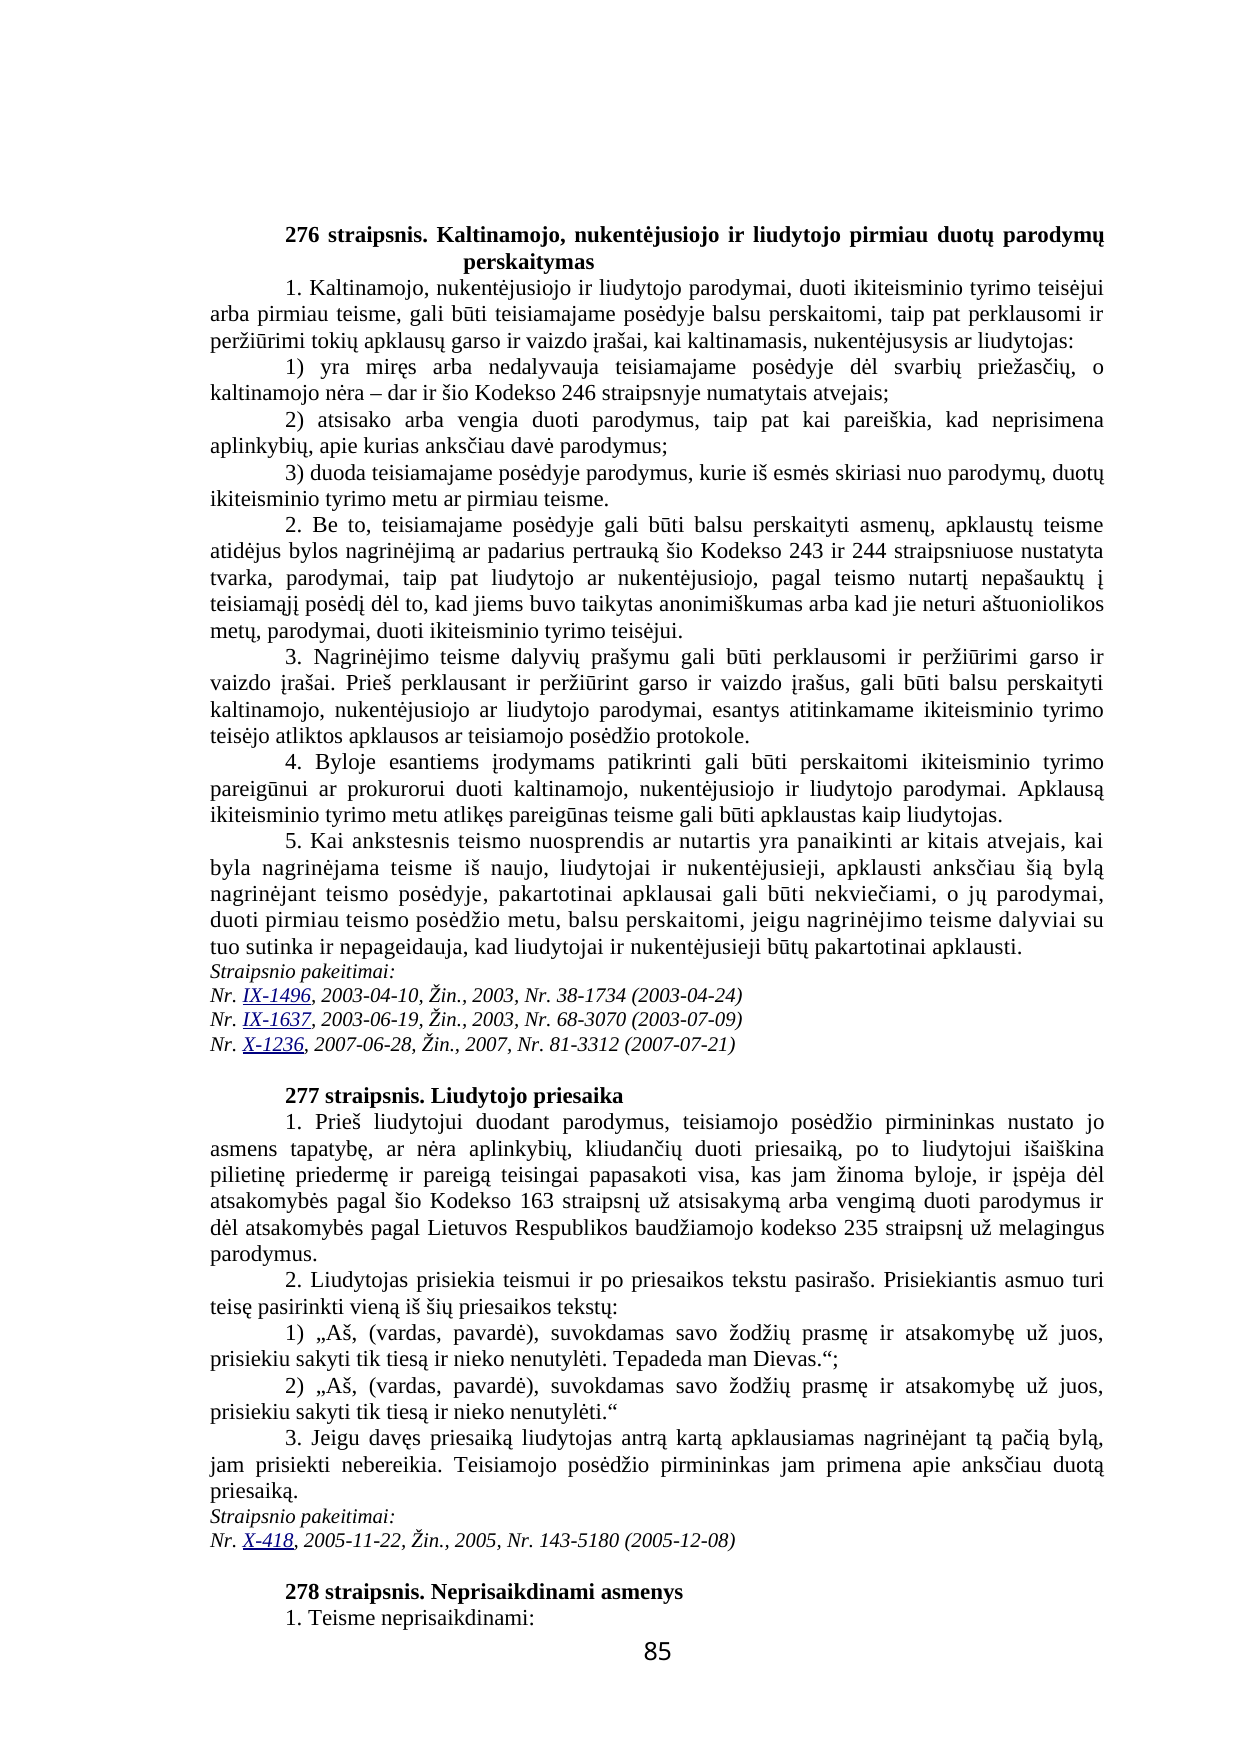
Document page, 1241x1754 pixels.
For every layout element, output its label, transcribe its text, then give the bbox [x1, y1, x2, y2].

text 1. Teisme neprisaikdinami: [210, 1604, 1106, 1631]
text Straipsnio pakeitimai: [210, 959, 1106, 983]
text Nr. IX-1496, 2003-04-10, Žin., 2003, Nr. 38-1734 (2003-04-24) [210, 983, 1106, 1007]
text Straipsnio pakeitimai: [210, 1503, 1106, 1528]
text 1. Prieš liudytojui duodant parodymus, teisiamojo posėdžio pirmininkas nustato jo asmens tapatybę, ar nėra aplinkybių, kliudančių duoti priesaiką, po to liudytojui išaiškina pilietinę priedermę ir pareigą teisingai papasakoti visa, kas jam žinoma byloje, ir įspėja dėl atsakomybės pagal šio Kodekso 163 straipsnį už atsisakymą arba vengimą duoti parodymus ir dėl atsakomybės pagal Lietuvos Respublikos baudžiamojo kodekso 235 straipsnį už melagingus parodymus. [210, 1108, 1106, 1266]
text Nr. IX-1637, 2003-06-19, Žin., 2003, Nr. 68-3070 (2003-07-09) [210, 1007, 1106, 1031]
text 277 straipsnis. Liudytojo priesaika [210, 1082, 1106, 1108]
text 3) duoda teisiamajame posėdyje parodymus, kurie iš esmės skiriasi nuo parodymų, duotų ikiteisminio tyrimo metu ar pirmiau teisme. [210, 458, 1106, 511]
text 4. Byloje esantiems įrodymams patikrinti gali būti perskaitomi ikiteisminio tyrimo pareigūnui ar prokurorui duoti kaltinamojo, nukentėjusiojo ir liudytojo parodymai. Apklausą ikiteisminio tyrimo metu atlikęs pareigūnas teisme gali būti apklaustas kaip liudytojas. [210, 748, 1106, 827]
text 5. Kai ankstesnis teismo nuosprendis ar nutartis yra panaikinti ar kitais atvejais, kai byla nagrinėjama teisme iš naujo, liudytojai ir nukentėjusieji, apklausti anksčiau šią bylą nagrinėjant teismo posėdyje, pakartotinai apklausai gali būti nekviečiami, o jų parodymai, duoti pirmiau teismo posėdžio metu, balsu perskaitomi, jeigu nagrinėjimo teisme dalyviai su tuo sutinka ir nepageidauja, kad liudytojai ir nukentėjusieji būtų pakartotinai apklausti. [210, 827, 1106, 959]
text 3. Jeigu davęs priesaiką liudytojas antrą kartą apklausiamas nagrinėjant tą pačią bylą, jam prisiekti nebereikia. Teisiamojo posėdžio pirmininkas jam primena apie anksčiau duotą priesaiką. [210, 1424, 1106, 1503]
text Nr. X-1236, 2007-06-28, Žin., 2007, Nr. 81-3312 (2007-07-21) [210, 1031, 1106, 1056]
text 1) „Aš, (vardas, pavardė), suvokdamas savo žodžių prasmę ir atsakomybę už juos, prisiekiu sakyti tik tiesą ir nieko nenutylėti. Tepadeda man Dievas.“; [210, 1319, 1106, 1372]
text 2) „Aš, (vardas, pavardė), suvokdamas savo žodžių prasmę ir atsakomybę už juos, prisiekiu sakyti tik tiesą ir nieko nenutylėti.“ [210, 1372, 1106, 1424]
text 2) atsisako arba vengia duoti parodymus, taip pat kai pareiškia, kad neprisimena aplinkybių, apie kurias anksčiau davė parodymus; [210, 406, 1106, 458]
text 278 straipsnis. Neprisaikdinami asmenys [210, 1578, 1106, 1604]
text Nr. X-418, 2005-11-22, Žin., 2005, Nr. 143-5180 (2005-12-08) [210, 1528, 1106, 1552]
text 1) yra miręs arba nedalyvauja teisiamajame posėdyje dėl svarbių priežasčių, o kaltinamojo nėra – dar ir šio Kodekso 246 straipsnyje numatytais atvejais; [210, 353, 1106, 406]
text 276 straipsnis. Kaltinamojo, nukentėjusiojo ir liudytojo pirmiau duotų parodymų perskaitymas [285, 221, 1106, 274]
text 1. Kaltinamojo, nukentėjusiojo ir liudytojo parodymai, duoti ikiteisminio tyrimo teisėjui arba pirmiau teisme, gali būti teisiamajame posėdyje balsu perskaitomi, taip pat perklausomi ir peržiūrimi tokių apklausų garso ir vaizdo įrašai, kai kaltinamasis, nukentėjusysis ar liudytojas: [210, 274, 1106, 353]
text 2. Be to, teisiamajame posėdyje gali būti balsu perskaityti asmenų, apklaustų teisme atidėjus bylos nagrinėjimą ar padarius pertrauką šio Kodekso 243 ir 244 straipsniuose nustatyta tvarka, parodymai, taip pat liudytojo ar nukentėjusiojo, pagal teismo nutartį nepašauktų į teisiamąjį posėdį dėl to, kad jiems buvo taikytas anonimiškumas arba kad jie neturi aštuoniolikos metų, parodymai, duoti ikiteisminio tyrimo teisėjui. [210, 511, 1106, 643]
text 3. Nagrinėjimo teisme dalyvių prašymu gali būti perklausomi ir peržiūrimi garso ir vaizdo įrašai. Prieš perklausant ir peržiūrint garso ir vaizdo įrašus, gali būti balsu perskaityti kaltinamojo, nukentėjusiojo ar liudytojo parodymai, esantys atitinkamame ikiteisminio tyrimo teisėjo atliktos apklausos ar teisiamojo posėdžio protokole. [210, 643, 1106, 748]
text 2. Liudytojas prisiekia teismui ir po priesaikos tekstu pasirašo. Prisiekiantis asmuo turi teisę pasirinkti vieną iš šių priesaikos tekstų: [210, 1266, 1106, 1319]
